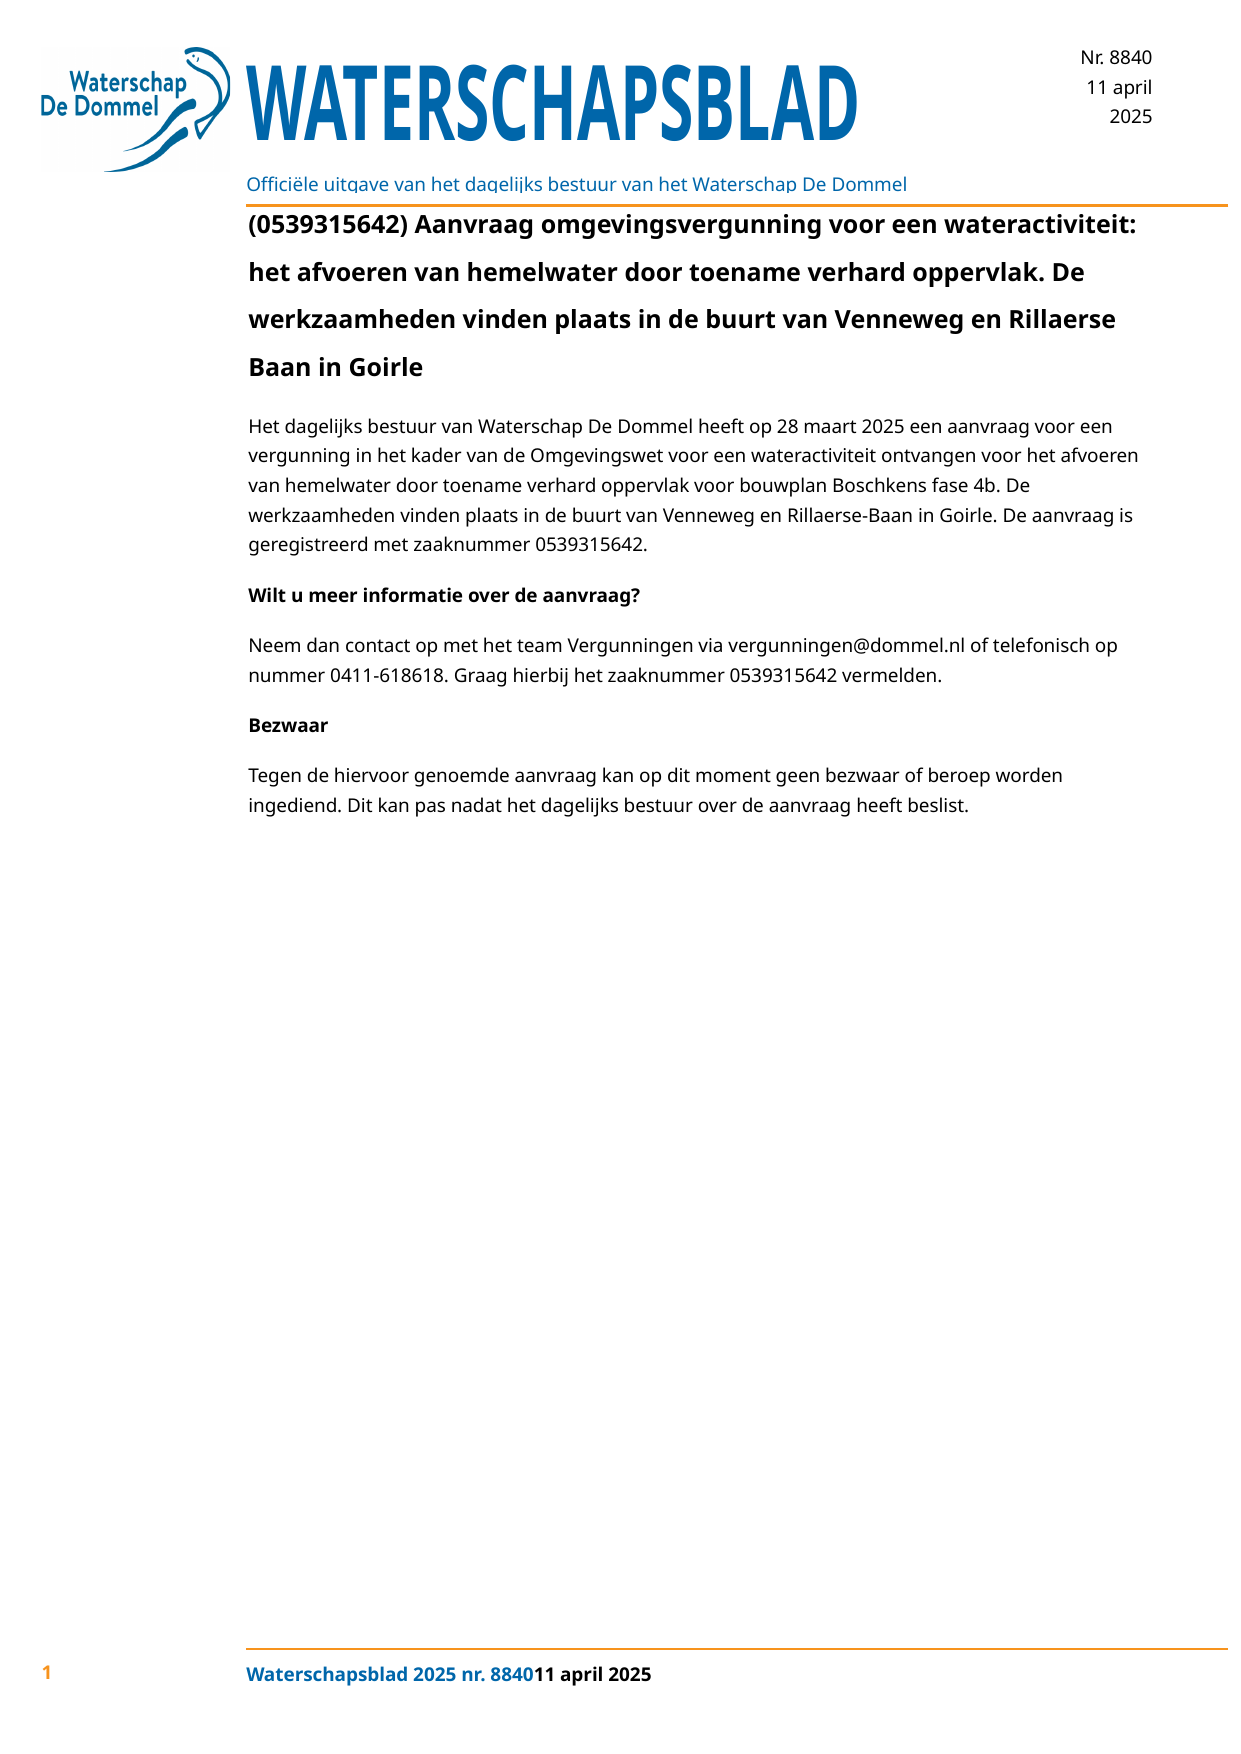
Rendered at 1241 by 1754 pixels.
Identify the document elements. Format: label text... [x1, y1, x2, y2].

text Neem dan contact op met het team Vergunningen via vergunningen@dommel.nl of telefonisch op nummer 0411-618618. Graag hierbij het zaaknummer 0539315642 vermelden. [248, 632, 1152, 688]
text Het dagelijks bestuur van Waterschap De Dommel heeft op 28 maart 2025 een aanvraag voor een vergunning in het kader van de Omgevingswet voor een wateractiviteit ontvangen voor het afvoeren van hemelwater door toename verhard oppervlak voor bouwplan Boschkens fase 4b. De werkzaamheden vinden plaats in de buurt van Venneweg en Rillaerse-Baan in Goirle. De aanvraag is geregistreerd met zaaknummer 0539315642. [248, 413, 1152, 557]
text Tegen de hiervoor genoemde aanvraag kan op dit moment geen bezwaar of beroep worden ingediend. Dit kan pas nadat het dagelijks bestuur over de aanvraag heeft beslist. [248, 763, 1152, 818]
text Bezwaar [248, 712, 1152, 738]
picture [41, 47, 231, 172]
text Wilt u meer informatie over de aanvraag? [248, 582, 1152, 608]
picture [204, 47, 231, 76]
text (0539315642) Aanvraag omgevingsvergunning voor een wateractiviteit: het afvoeren van hemelwater door toename verhard oppervlak. De werkzaamheden vinden plaats in de buurt van Venneweg en Rillaerse Baan in Goirle [248, 207, 1152, 384]
picture [45, 99, 51, 111]
picture [198, 118, 210, 131]
